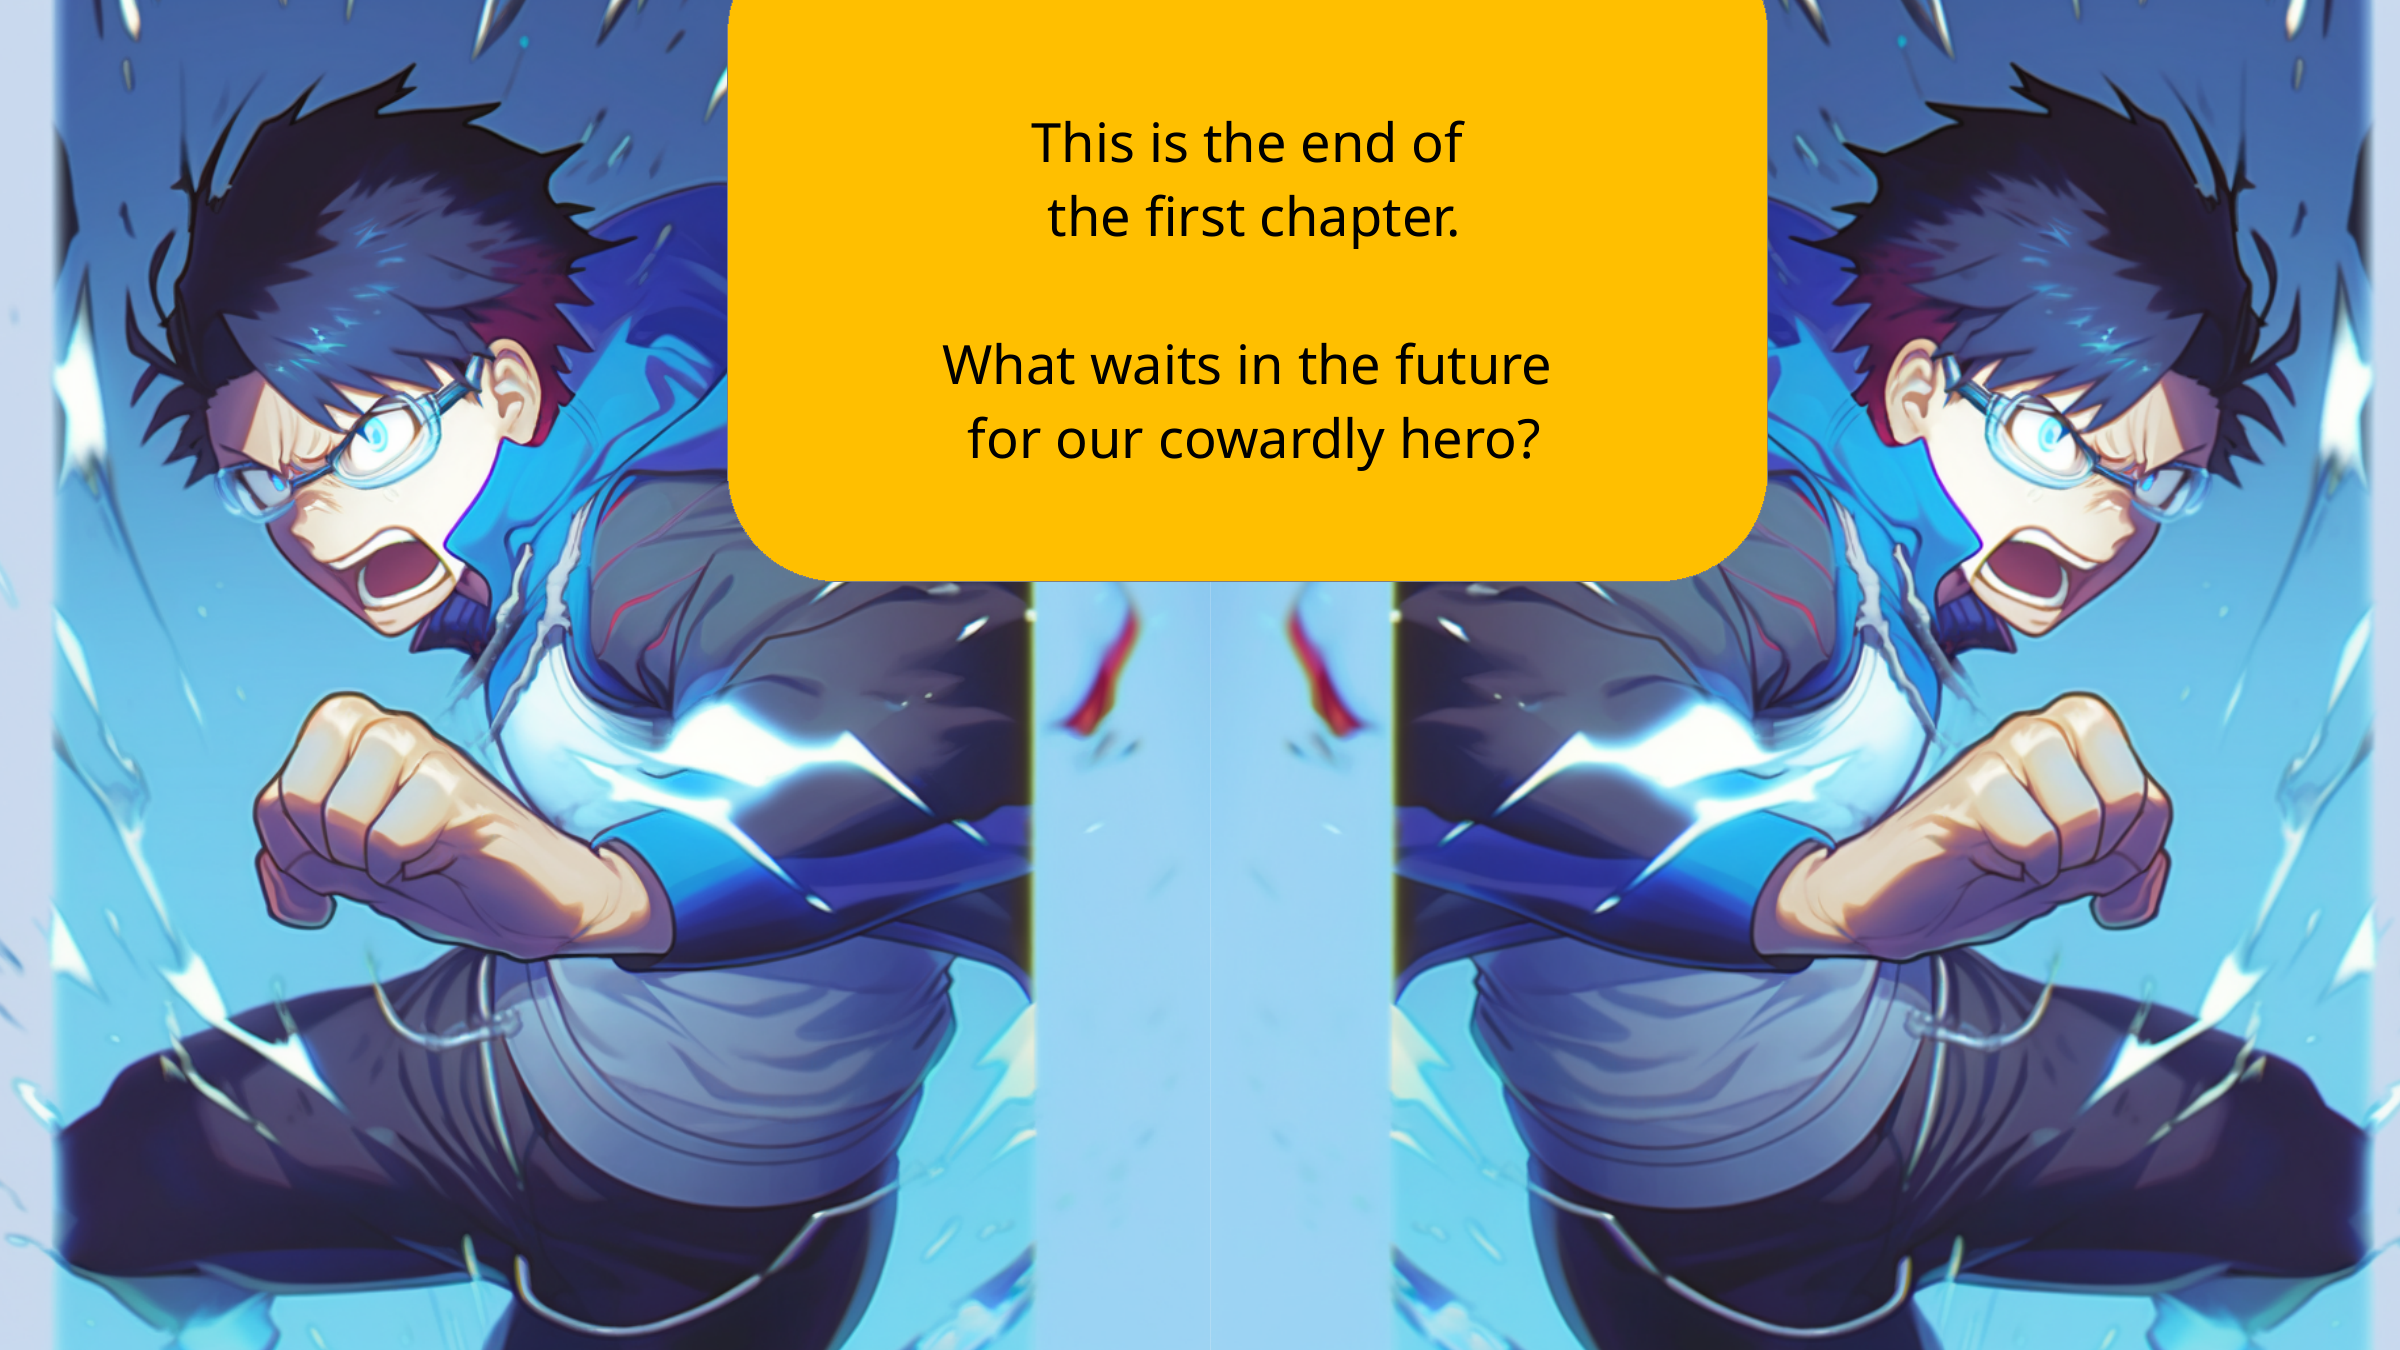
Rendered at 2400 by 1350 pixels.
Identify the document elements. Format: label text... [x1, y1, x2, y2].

picture [0, 0, 2400, 1350]
text_box This is the end of the first chapter. What waits in the future for our cowardly hero? [727, 0, 1768, 582]
